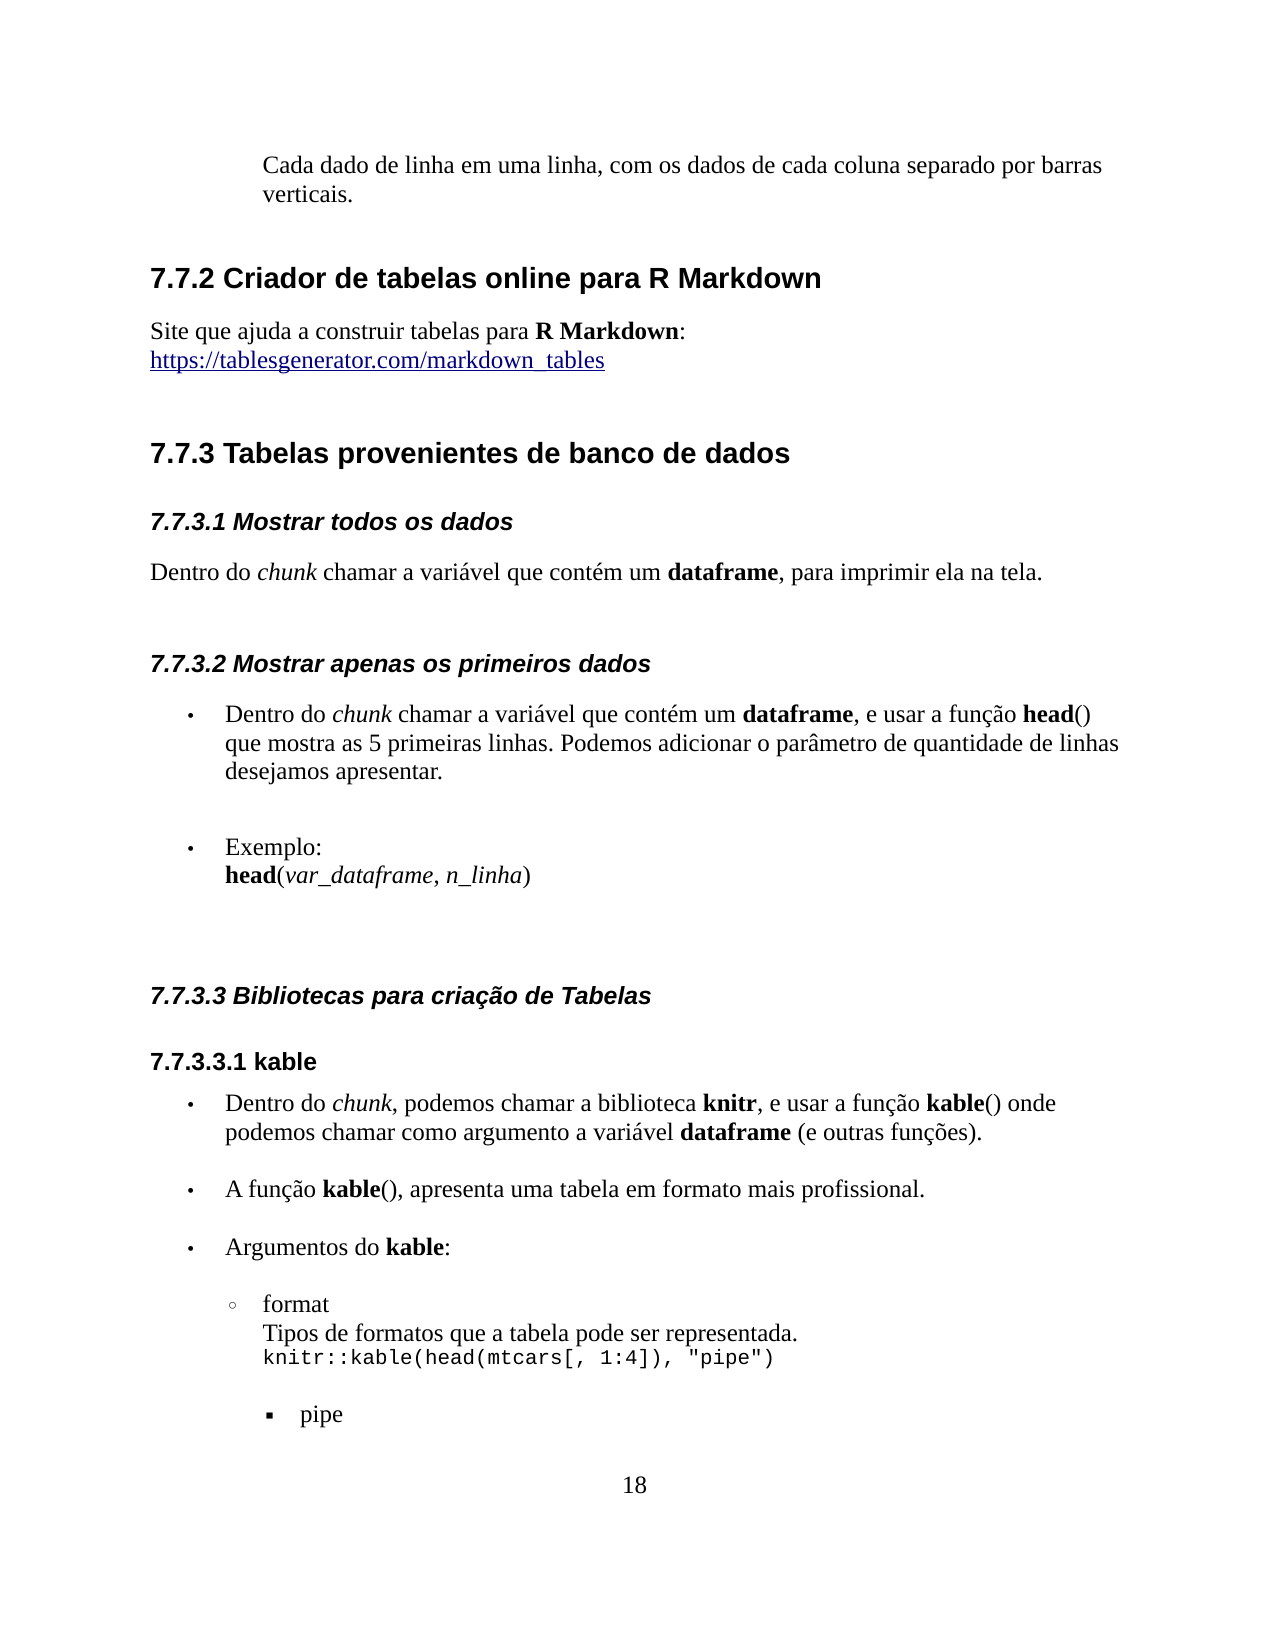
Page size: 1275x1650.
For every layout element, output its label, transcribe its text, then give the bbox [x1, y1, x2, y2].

list Cada dado de linha em uma linha, com os dados de cada coluna separado por barras verticais. [225, 150, 1125, 236]
subtitle 7.7.3.1 Mostrar todos os dados [150, 507, 1125, 536]
list A função kable(), apresenta uma tabela em formato mais profissional. [187, 1174, 1125, 1232]
list Dentro do chunk chamar a variável que contém um dataframe, e usar a função head() que mostra as 5 primeiras linhas. Podemos adicionar o parâmetro de quantidade de linhas desejamos apresentar. [187, 699, 1125, 814]
subtitle 7.7.3.2 Mostrar apenas os primeiros dados [150, 649, 1125, 677]
list format Tipos de formatos que a tabela pode ser representada. knitr::kable(head(mtcars[, 1:4]), "pipe") [225, 1289, 1125, 1399]
list Argumentos do kable: [187, 1232, 1125, 1289]
list pipe [262, 1399, 1125, 1428]
list Dentro do chunk, podemos chamar a biblioteca knitr, e usar a função kable() onde podemos chamar como argumento a variável dataframe (e outras funções). [187, 1088, 1125, 1174]
text Dentro do chunk chamar a variável que contém um dataframe, para imprimir ela na tela. [150, 557, 1125, 615]
text Site que ajuda a construir tabelas para R Markdown: https://tablesgenerator.com/markdown_tables [150, 316, 1125, 374]
subtitle 7.7.2 Criador de tabelas online para R Markdown [150, 261, 1125, 295]
subtitle 7.7.3.3.1 kable [150, 1047, 1125, 1075]
list Exemplo: head(var_dataframe, n_linha) [187, 832, 1125, 918]
subtitle 7.7.3.3 Bibliotecas para criação de Tabelas [150, 981, 1125, 1009]
subtitle 7.7.3 Tabelas provenientes de banco de dados [150, 436, 1125, 470]
